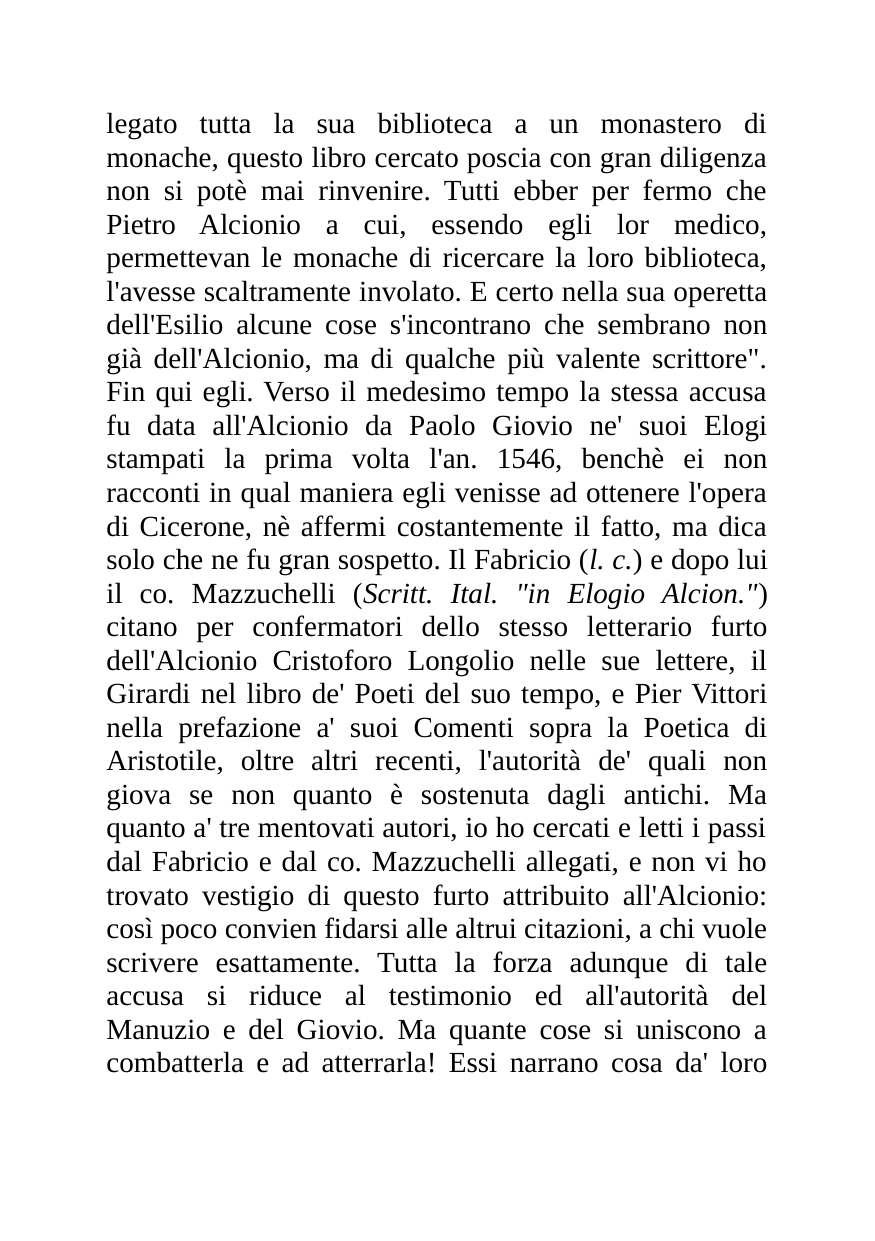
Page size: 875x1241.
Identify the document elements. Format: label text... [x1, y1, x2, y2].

text legato tutta la sua biblioteca a un monastero di monache, questo libro cercato poscia con gran diligenza non si potè mai rinvenire. Tutti ebber per fermo che Pietro Alcionio a cui, essendo egli lor medico, permettevan le monache di ricercare la loro biblioteca, l'avesse scaltramente involato. E certo nella sua operetta dell'Esilio alcune cose s'incontrano che sembrano non già dell'Alcionio, ma di qualche più valente scrittore". Fin qui egli. Verso il medesimo tempo la stessa accusa fu data all'Alcionio da Paolo Giovio ne' suoi Elogi stampati la prima volta l'an. 1546, benchè ei non racconti in qual maniera egli venisse ad ottenere l'opera di Cicerone, nè affermi costantemente il fatto, ma dica solo che ne fu gran sospetto. Il Fabricio (l. c.) e dopo lui il co. Mazzuchelli (Scritt. Ital. "in Elogio Alcion.") citano per confermatori dello stesso letterario furto dell'Alcionio Cristoforo Longolio nelle sue lettere, il Girardi nel libro de' Poeti del suo tempo, e Pier Vittori nella prefazione a' suoi Comenti sopra la Poetica di Aristotile, oltre altri recenti, l'autorità de' quali non giova se non quanto è sostenuta dagli antichi. Ma quanto a' tre mentovati autori, io ho cercati e letti i passi dal Fabricio e dal co. Mazzuchelli allegati, e non vi ho trovato vestigio di questo furto attribuito all'Alcionio: così poco convien fidarsi alle altrui citazioni, a chi vuole scrivere esattamente. Tutta la forza adunque di tale accusa si riduce al testimonio ed all'autorità del Manuzio e del Giovio. Ma quante cose si uniscono a combatterla e ad atterrarla! Essi narrano cosa da' loro [106, 106, 768, 1079]
